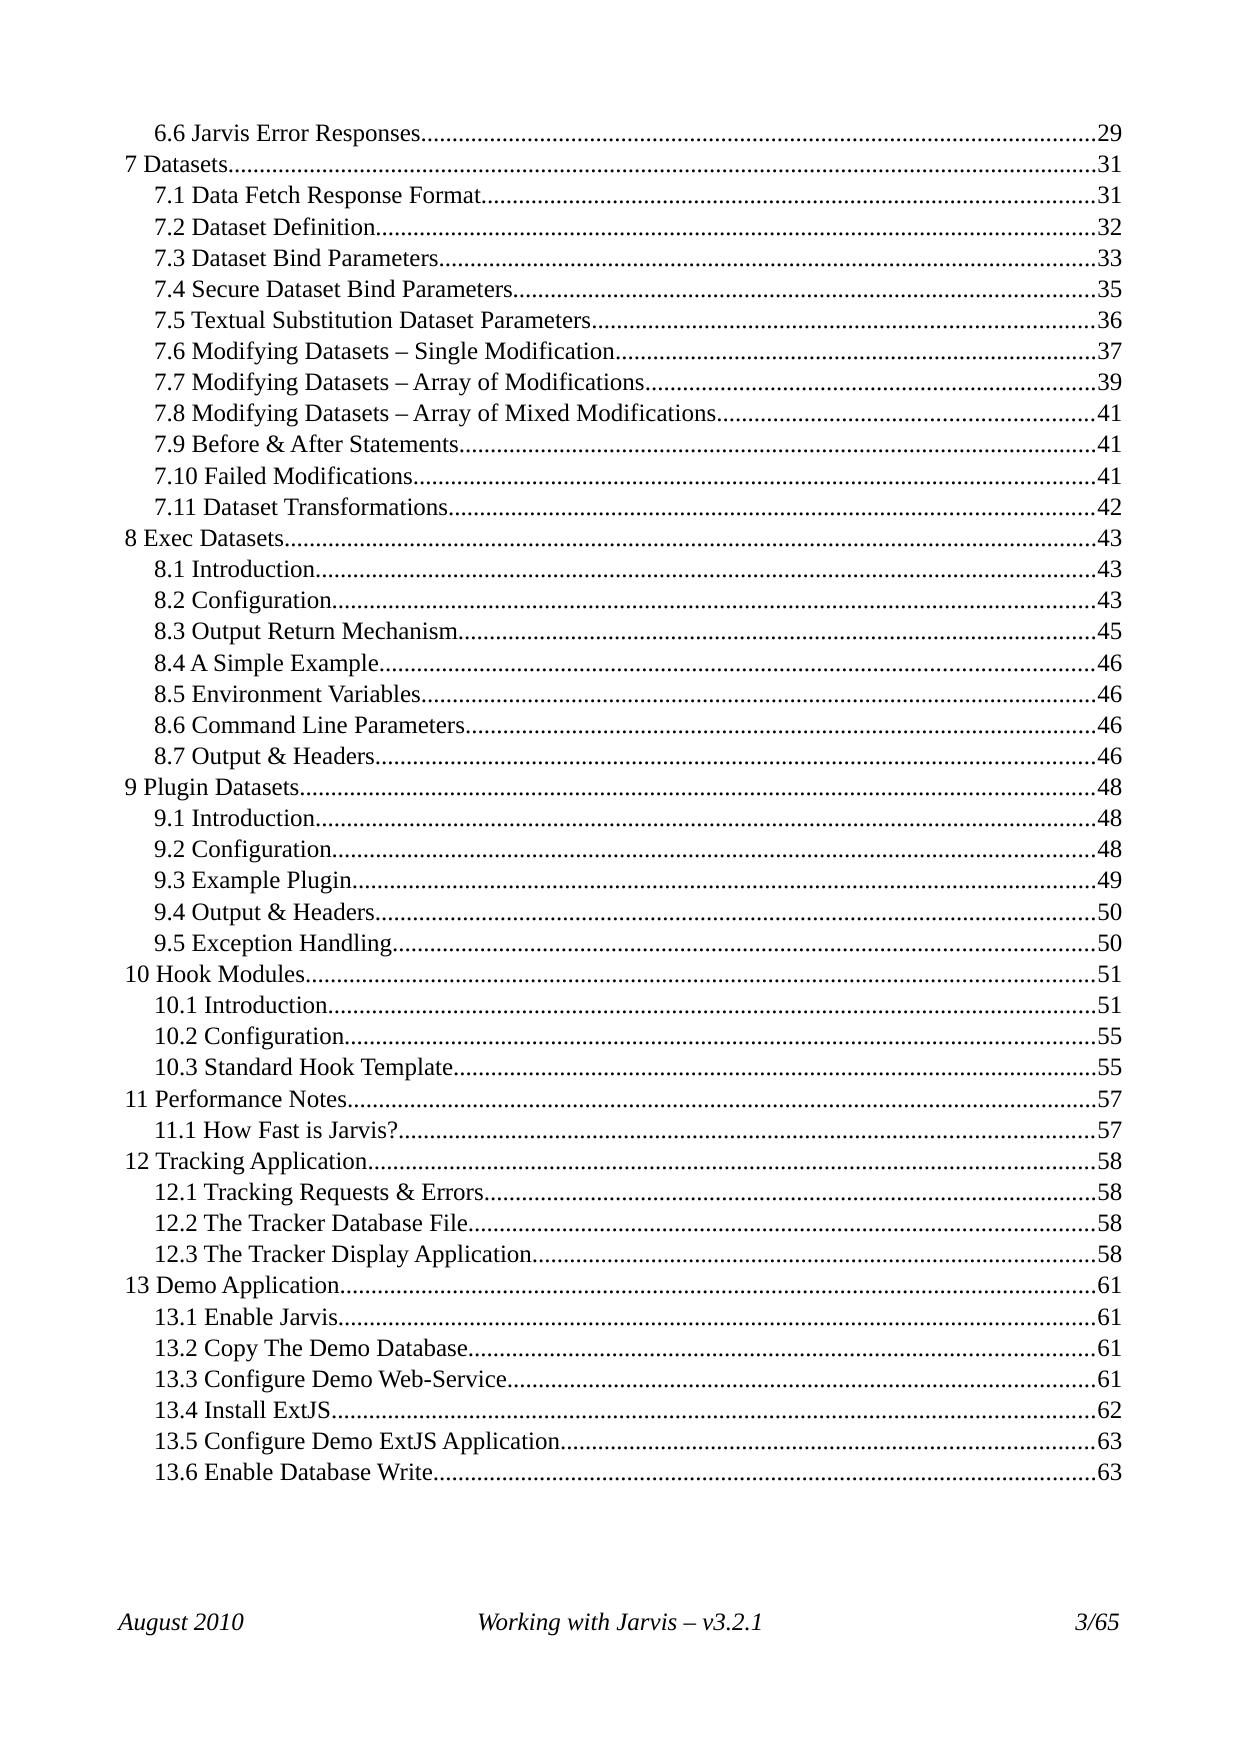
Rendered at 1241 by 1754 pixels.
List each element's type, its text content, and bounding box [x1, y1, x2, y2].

text 6.6 Jarvis Error Responses 29 [148, 118, 1122, 147]
text 8.5 Environment Variables 46 [148, 679, 1122, 707]
text 9.3 Example Plugin 49 [148, 866, 1122, 894]
text 7.3 Dataset Bind Parameters 33 [148, 243, 1122, 271]
text 13.4 Install ExtJS 62 [148, 1395, 1122, 1424]
text 8.3 Output Return Mechanism 45 [148, 616, 1122, 645]
text 9.2 Configuration 48 [148, 834, 1122, 863]
text 7 Datasets 31 [118, 149, 1122, 178]
text 13 Demo Application 61 [118, 1271, 1122, 1299]
text 7.4 Secure Dataset Bind Parameters 35 [148, 274, 1122, 303]
text 11 Performance Notes 57 [118, 1084, 1122, 1112]
text 13.2 Copy The Demo Database 61 [148, 1333, 1122, 1362]
text 8.4 A Simple Example 46 [148, 648, 1122, 676]
text 13.1 Enable Jarvis 61 [148, 1302, 1122, 1330]
text 12.3 The Tracker Display Application 58 [148, 1239, 1122, 1268]
text 10 Hook Modules 51 [118, 959, 1122, 988]
text 7.7 Modifying Datasets – Array of Modifications 39 [148, 367, 1122, 396]
text 7.6 Modifying Datasets – Single Modification 37 [148, 336, 1122, 365]
text 7.8 Modifying Datasets – Array of Mixed Modifications 41 [148, 398, 1122, 427]
text 7.1 Data Fetch Response Format 31 [148, 180, 1122, 209]
text 9 Plugin Datasets 48 [118, 772, 1122, 801]
text 10.3 Standard Hook Template 55 [148, 1052, 1122, 1081]
text 10.1 Introduction 51 [148, 990, 1122, 1019]
text 8.7 Output & Headers 46 [148, 741, 1122, 770]
text 7.9 Before & After Statements 41 [148, 429, 1122, 458]
text 8.1 Introduction 43 [148, 554, 1122, 583]
text 12.2 The Tracker Database File 58 [148, 1208, 1122, 1237]
text 7.5 Textual Substitution Dataset Parameters 36 [148, 305, 1122, 334]
text 7.2 Dataset Definition 32 [148, 212, 1122, 240]
text 8 Exec Datasets 43 [118, 523, 1122, 552]
text 13.6 Enable Database Write 63 [148, 1457, 1122, 1486]
text 8.6 Command Line Parameters 46 [148, 710, 1122, 739]
text 9.4 Output & Headers 50 [148, 897, 1122, 926]
text 9.1 Introduction 48 [148, 803, 1122, 832]
text 11.1 How Fast is Jarvis? 57 [148, 1115, 1122, 1143]
text 7.10 Failed Modifications 41 [148, 461, 1122, 489]
text 12 Tracking Application 58 [118, 1146, 1122, 1175]
text 13.5 Configure Demo ExtJS Application 63 [148, 1426, 1122, 1455]
text 12.1 Tracking Requests & Errors 58 [148, 1177, 1122, 1206]
text 10.2 Configuration 55 [148, 1021, 1122, 1050]
text 9.5 Exception Handling 50 [148, 928, 1122, 957]
text 13.3 Configure Demo Web-Service 61 [148, 1364, 1122, 1393]
text 8.2 Configuration 43 [148, 585, 1122, 614]
text 7.11 Dataset Transformations 42 [148, 492, 1122, 521]
